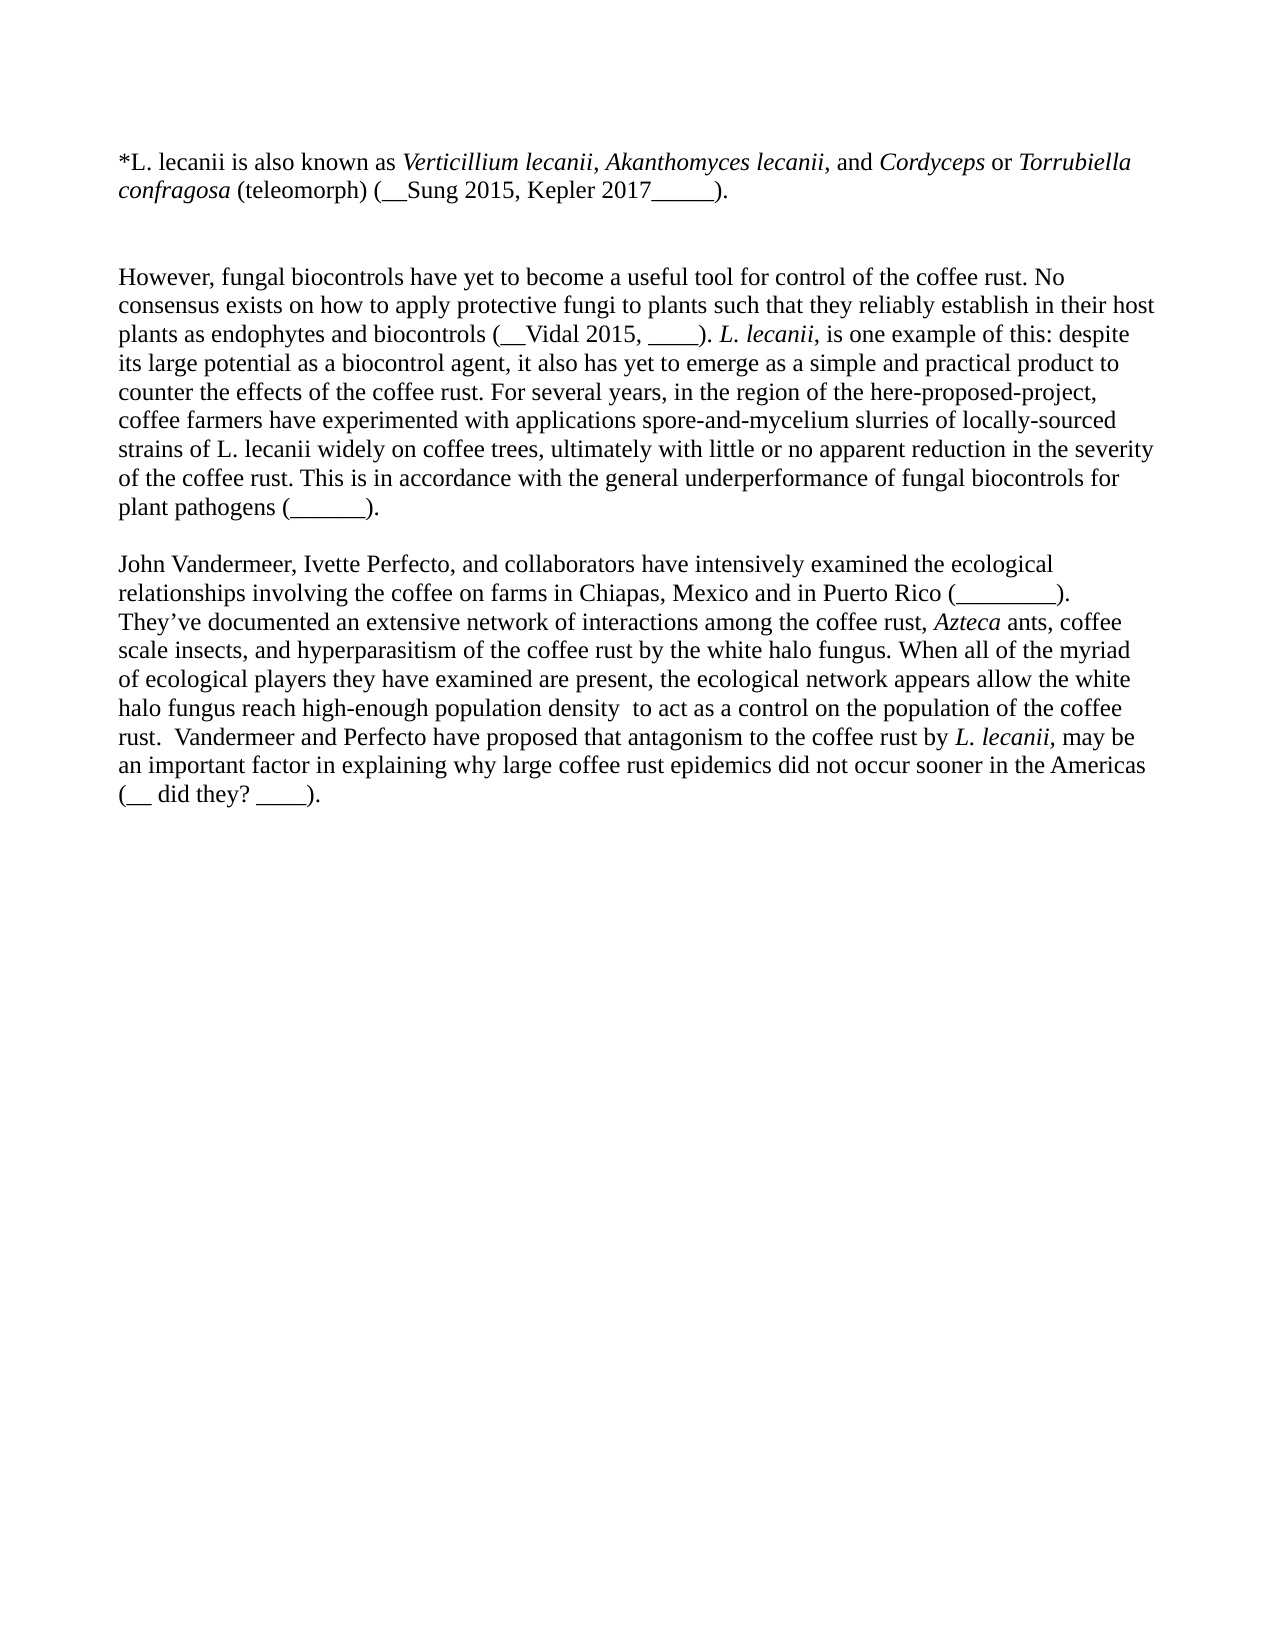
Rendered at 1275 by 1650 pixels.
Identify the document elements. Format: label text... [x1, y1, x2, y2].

text However, fungal biocontrols have yet to become a useful tool for control of the coffee rust. No consensus exists on how to apply protective fungi to plants such that they reliably establish in their host plants as endophytes and biocontrols (__Vidal 2015, ____). L. lecanii, is one example of this: despite its large potential as a biocontrol agent, it also has yet to emerge as a simple and practical product to counter the effects of the coffee rust. For several years, in the region of the here-proposed-project, coffee farmers have experimented with applications spore-and-mycelium slurries of locally-sourced strains of L. lecanii widely on coffee trees, ultimately with little or no apparent reduction in the severity of the coffee rust. This is in accordance with the general underperformance of fungal biocontrols for plant pathogens (______). [118, 262, 1157, 521]
text John Vandermeer, Ivette Perfecto, and collaborators have intensively examined the ecological relationships involving the coffee on farms in Chiapas, Mexico and in Puerto Rico (________). They’ve documented an extensive network of interactions among the coffee rust, Azteca ants, coffee scale insects, and hyperparasitism of the coffee rust by the white halo fungus. When all of the myriad of ecological players they have examined are present, the ecological network appears allow the white halo fungus reach high-enough population density to act as a control on the population of the coffee rust. Vandermeer and Perfecto have proposed that antagonism to the coffee rust by L. lecanii, may be an important factor in explaining why large coffee rust epidemics did not occur sooner in the Americas (__ did they? ____). [118, 549, 1157, 808]
text *L. lecanii is also known as Verticillium lecanii, Akanthomyces lecanii, and Cordyceps or Torrubiella confragosa (teleomorph) (__Sung 2015, Kepler 2017_____). [118, 147, 1157, 204]
